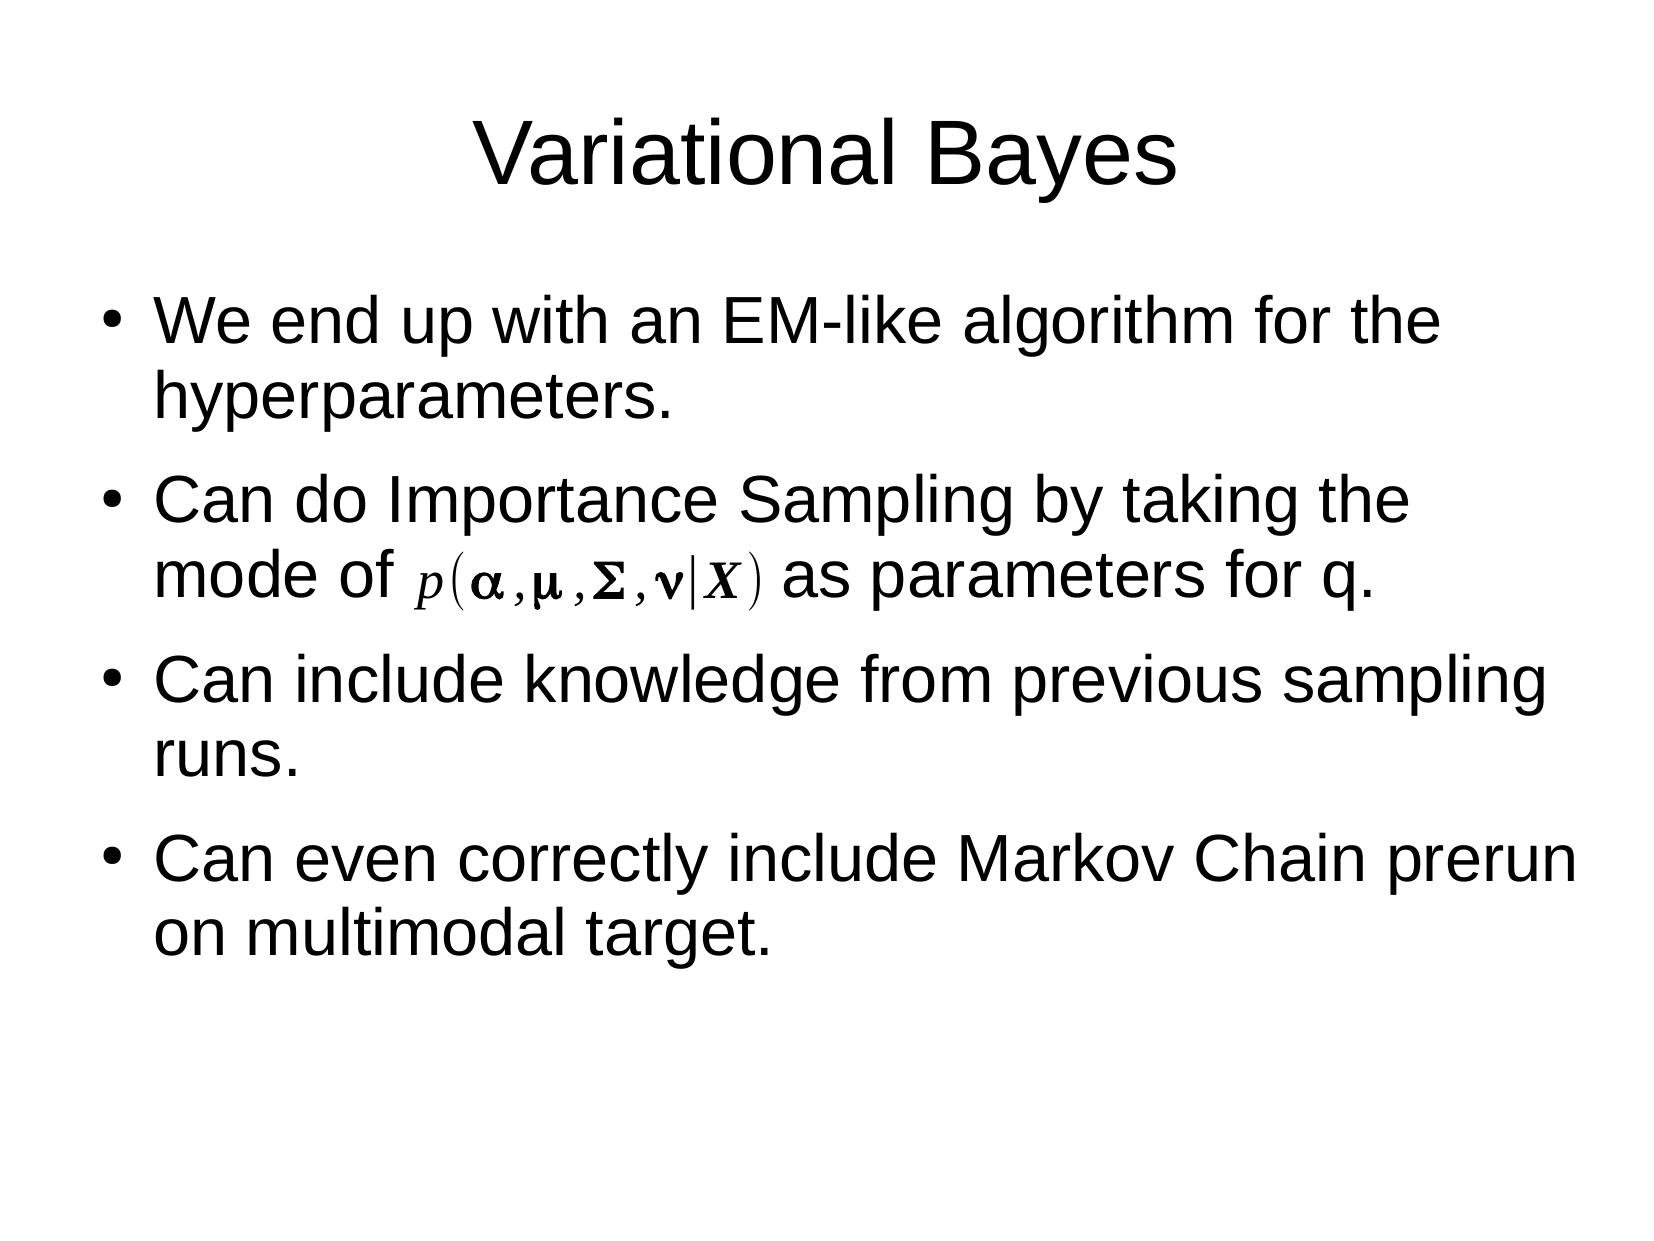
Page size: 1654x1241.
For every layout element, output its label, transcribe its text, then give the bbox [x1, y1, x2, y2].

title Variational Bayes [82, 49, 1571, 257]
text_box We end up with an EM-like algorithm for the hyperparameters. Can do Importance Sampling by taking the mode of as parameters for q. Can include knowledge from previous sampling runs. Can even correctly include Markov Chain prerun on multimodal target. [82, 283, 1583, 1146]
chart [404, 548, 771, 614]
